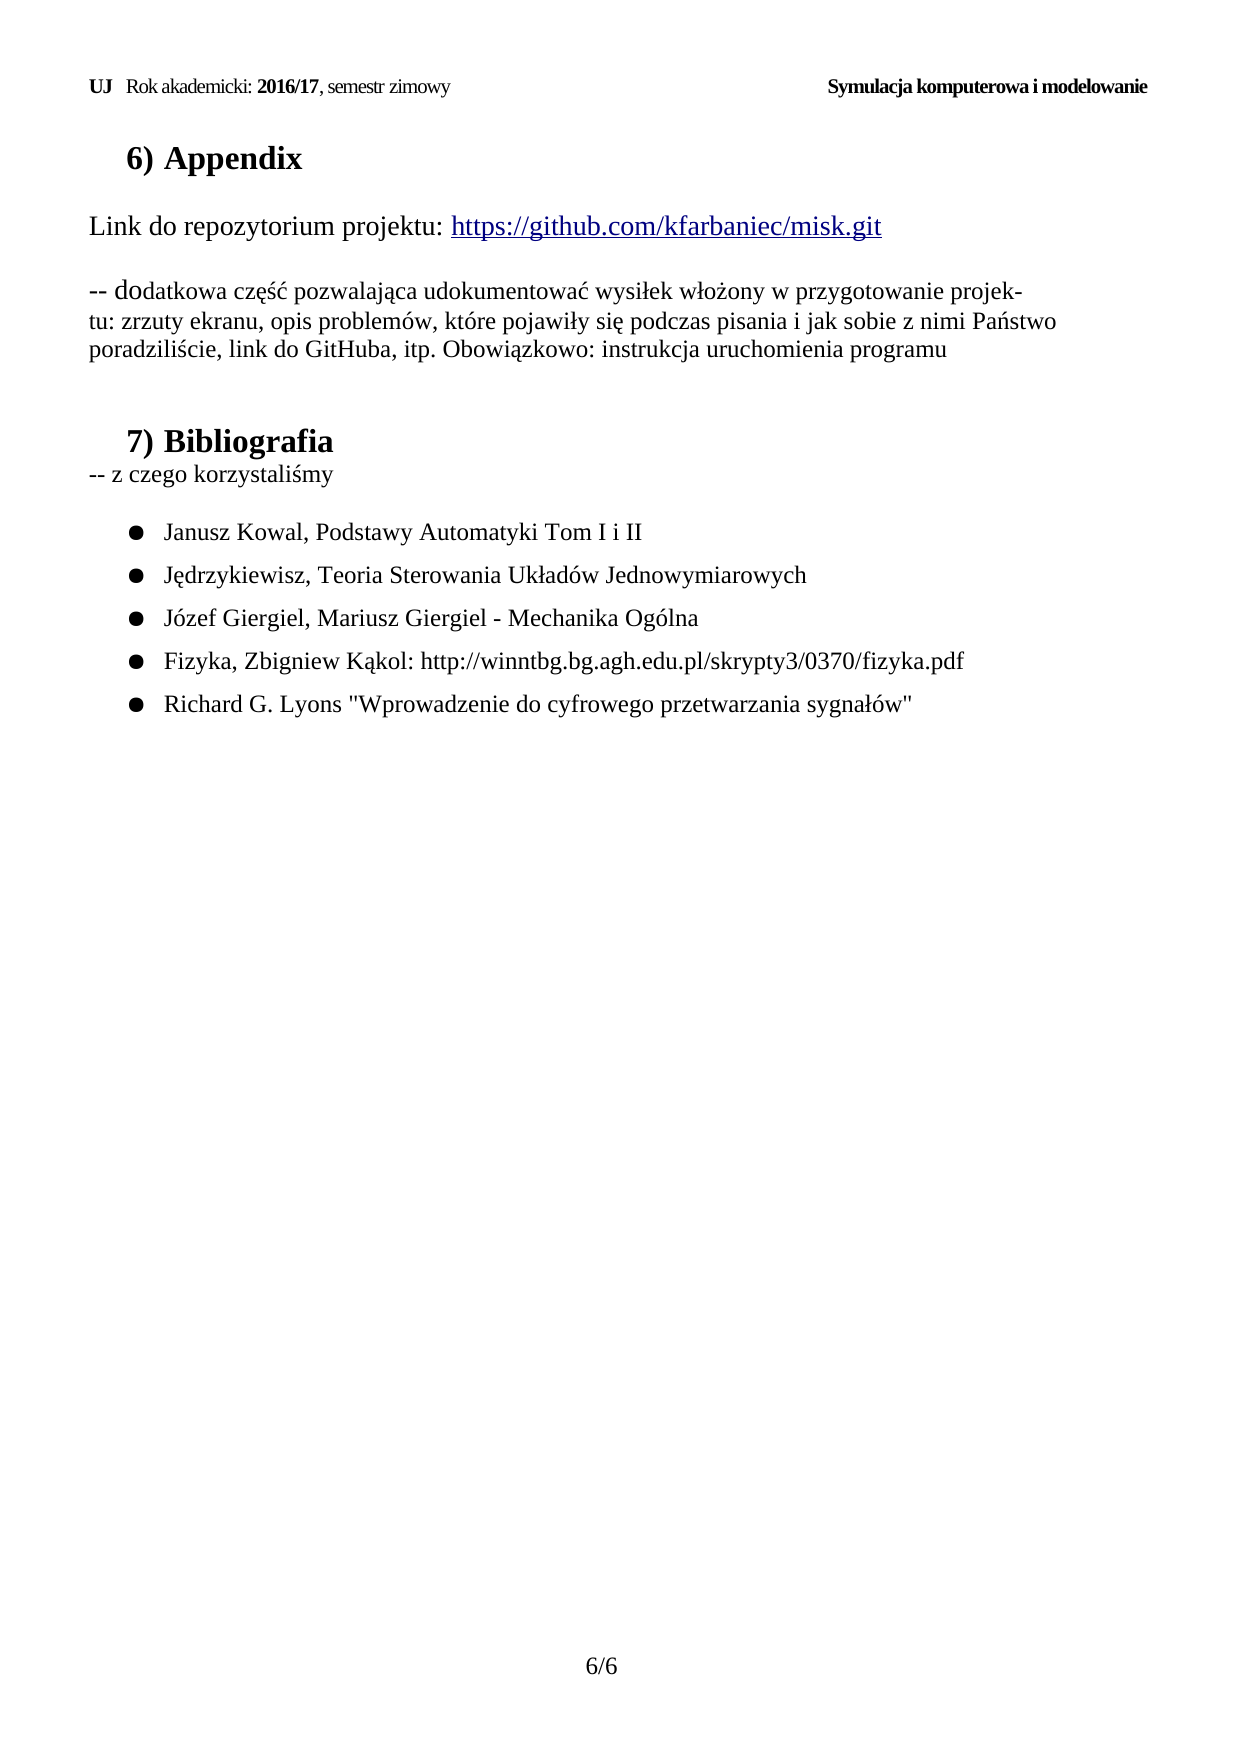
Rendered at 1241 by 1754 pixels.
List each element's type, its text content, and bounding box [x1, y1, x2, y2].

list Fizyka, Zbigniew Kąkol: http://winntbg.bg.agh.edu.pl/skrypty3/0370/fizyka.pdf [126, 646, 1152, 675]
text poradziliście, link do GitHuba, itp. Obowiązkowo: instrukcja uruchomienia programu [88, 334, 1152, 363]
text tu: zrzuty ekranu, opis problemów, które pojawiły się podczas pisania i jak sobie z nimi Państwo [88, 306, 1152, 334]
list Richard G. Lyons "Wprowadzenie do cyfrowego przetwarzania sygnałów" [126, 689, 1152, 718]
text Link do repozytorium projektu: https://github.com/kfarbaniec/misk.git [88, 209, 1152, 241]
text -- dodatkowa część pozwalająca udokumentować wysiłek włożony w przygotowanie projek- [88, 273, 1152, 306]
list Appendix [126, 138, 1152, 176]
list Jędrzykiewisz, Teoria Sterowania Układów Jednowymiarowych [126, 560, 1152, 588]
list Janusz Kowal, Podstawy Automatyki Tom I i II [126, 517, 1152, 545]
list Józef Giergiel, Mariusz Giergiel - Mechanika Ogólna [126, 603, 1152, 632]
list Bibliografia [126, 421, 1152, 459]
text -- z czego korzystaliśmy [88, 459, 1152, 488]
